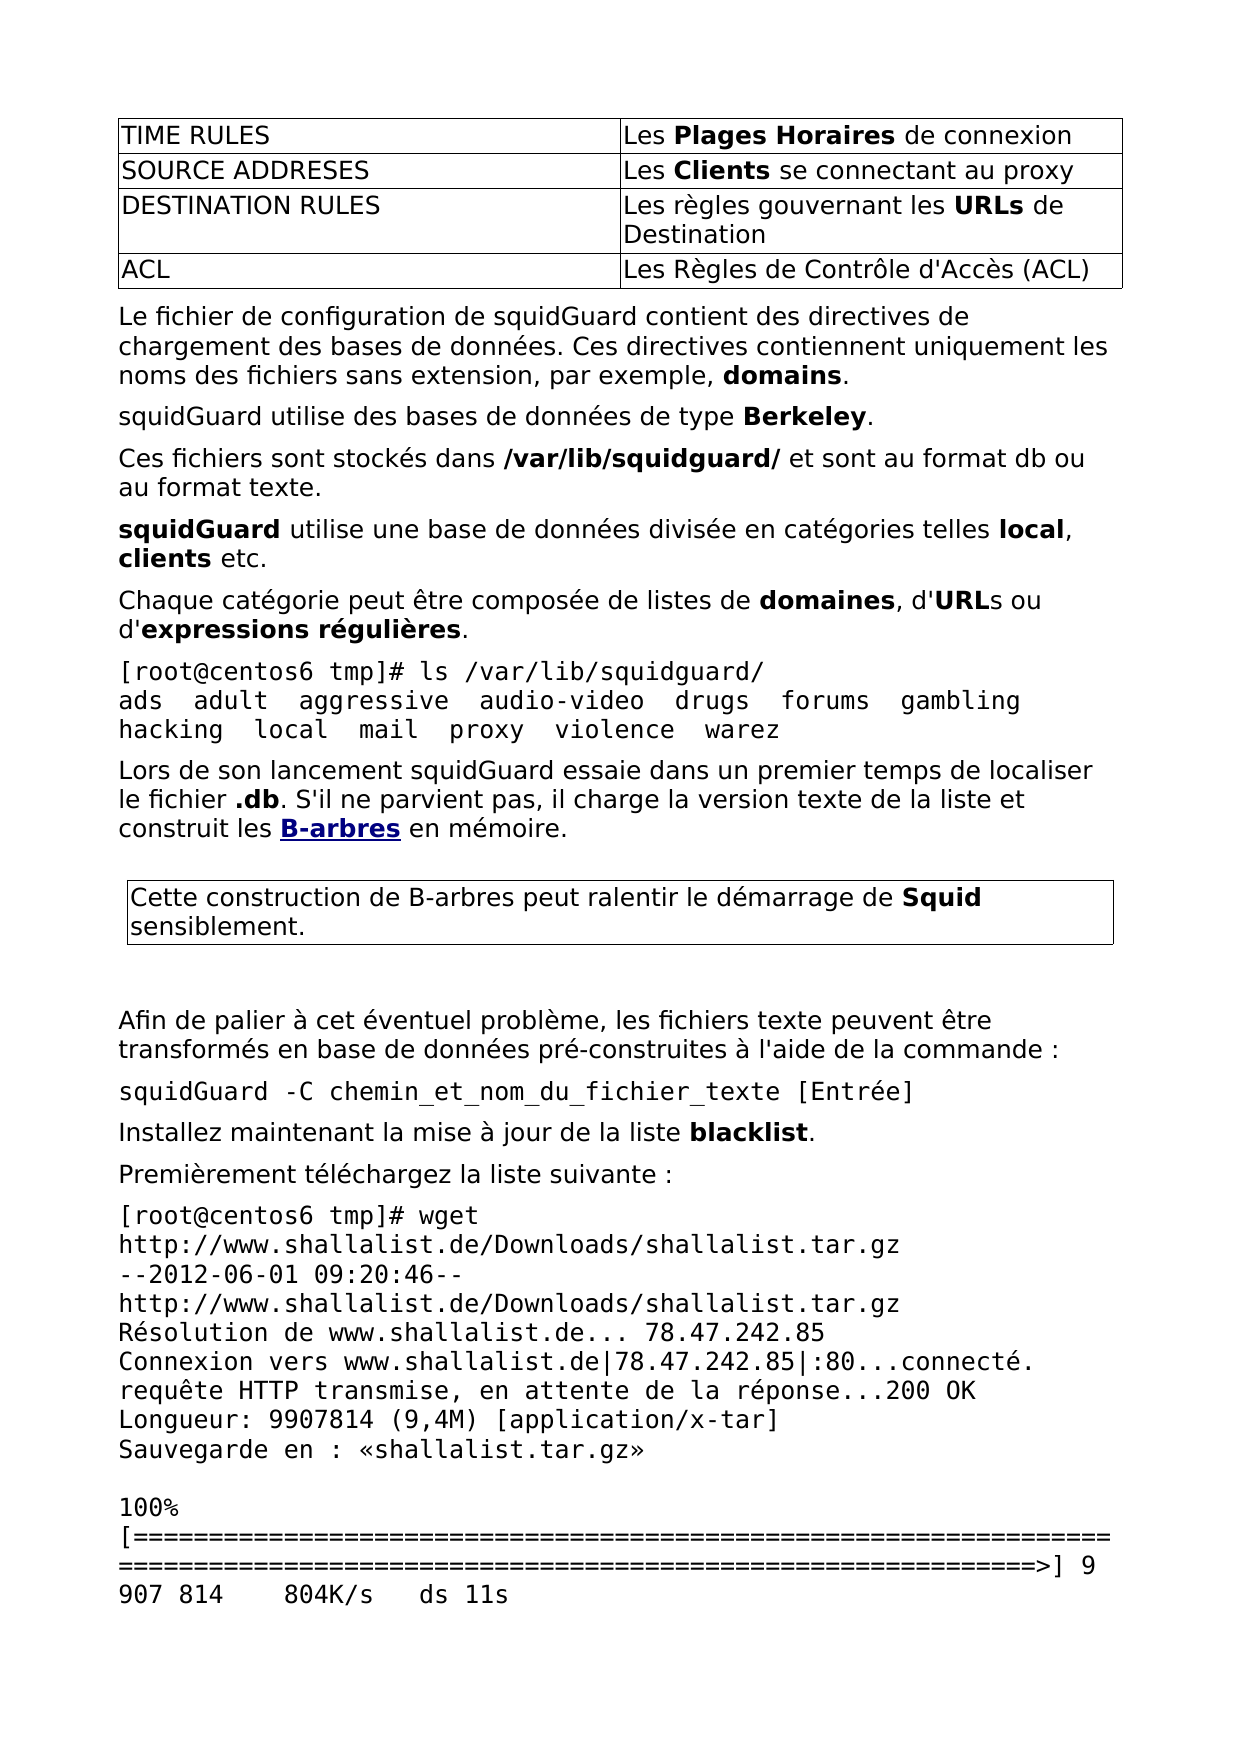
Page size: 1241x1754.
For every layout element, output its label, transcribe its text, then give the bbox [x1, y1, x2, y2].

text squidGuard utilise une base de données divisée en catégories telles local, clients etc. [118, 515, 1122, 573]
text Chaque catégorie peut être composée de listes de domaines, d'URLs ou d'expressions régulières. [118, 586, 1122, 644]
table_cell Les Règles de Contrôle d'Accès (ACL) [621, 254, 1122, 288]
table_cell Les règles gouvernant les URLs de Destination [621, 189, 1122, 253]
text squidGuard -C chemin_et_nom_du_fichier_texte [Entrée] [118, 1077, 1122, 1106]
text squidGuard utilise des bases de données de type Berkeley. [118, 403, 1122, 432]
text [root@centos6 tmp]# ls /var/lib/squidguard/ ads adult aggressive audio-video drugs forums gambling hacking local mail proxy violence warez [118, 657, 1122, 744]
text Afin de palier à cet éventuel problème, les fichiers texte peuvent être transformés en base de données pré-construites à l'aide de la commande : [118, 1006, 1122, 1065]
table_cell SOURCE ADDRESES [119, 154, 620, 188]
table_cell Les Clients se connectant au proxy [621, 154, 1122, 188]
table_cell Les Plages Horaires de connexion [621, 119, 1122, 153]
text Premièrement téléchargez la liste suivante : [118, 1160, 1122, 1189]
table_header Cette construction de B-arbres peut ralentir le démarrage de Squid sensiblement. [128, 881, 1113, 944]
text Lors de son lancement squidGuard essaie dans un premier temps de localiser le fichier .db. S'il ne parvient pas, il charge la version texte de la liste et construit les B-arbres en mémoire. [118, 756, 1122, 843]
text [root@centos6 tmp]# wget http://www.shallalist.de/Downloads/shallalist.tar.gz --2012-06-01 09:20:46-- http://www.shallalist.de/Downloads/shallalist.tar.gz Résolution de www.shallalist.de... 78.47.242.85 Connexion vers www.shallalist.de|78.47.242.85|:80...connecté. requête HTTP transmise, en attente de la réponse...200 OK Longueur: 9907814 (9,4M) [application/x-tar] Sauvegarde en : «shallalist.tar.gz» 100%[==============================================================================================================================>] 9 907 814 804K/s ds 11s [118, 1202, 1122, 1610]
table_cell TIME RULES [119, 119, 620, 153]
text Ces fichiers sont stockés dans /var/lib/squidguard/ et sont au format db ou au format texte. [118, 444, 1122, 503]
text Installez maintenant la mise à jour de la liste blacklist. [118, 1118, 1122, 1147]
text Le fichier de configuration de squidGuard contient des directives de chargement des bases de données. Ces directives contiennent uniquement les noms des fichiers sans extension, par exemple, domains. [118, 303, 1122, 390]
table_cell DESTINATION RULES [119, 189, 620, 253]
table_cell ACL [119, 254, 620, 288]
